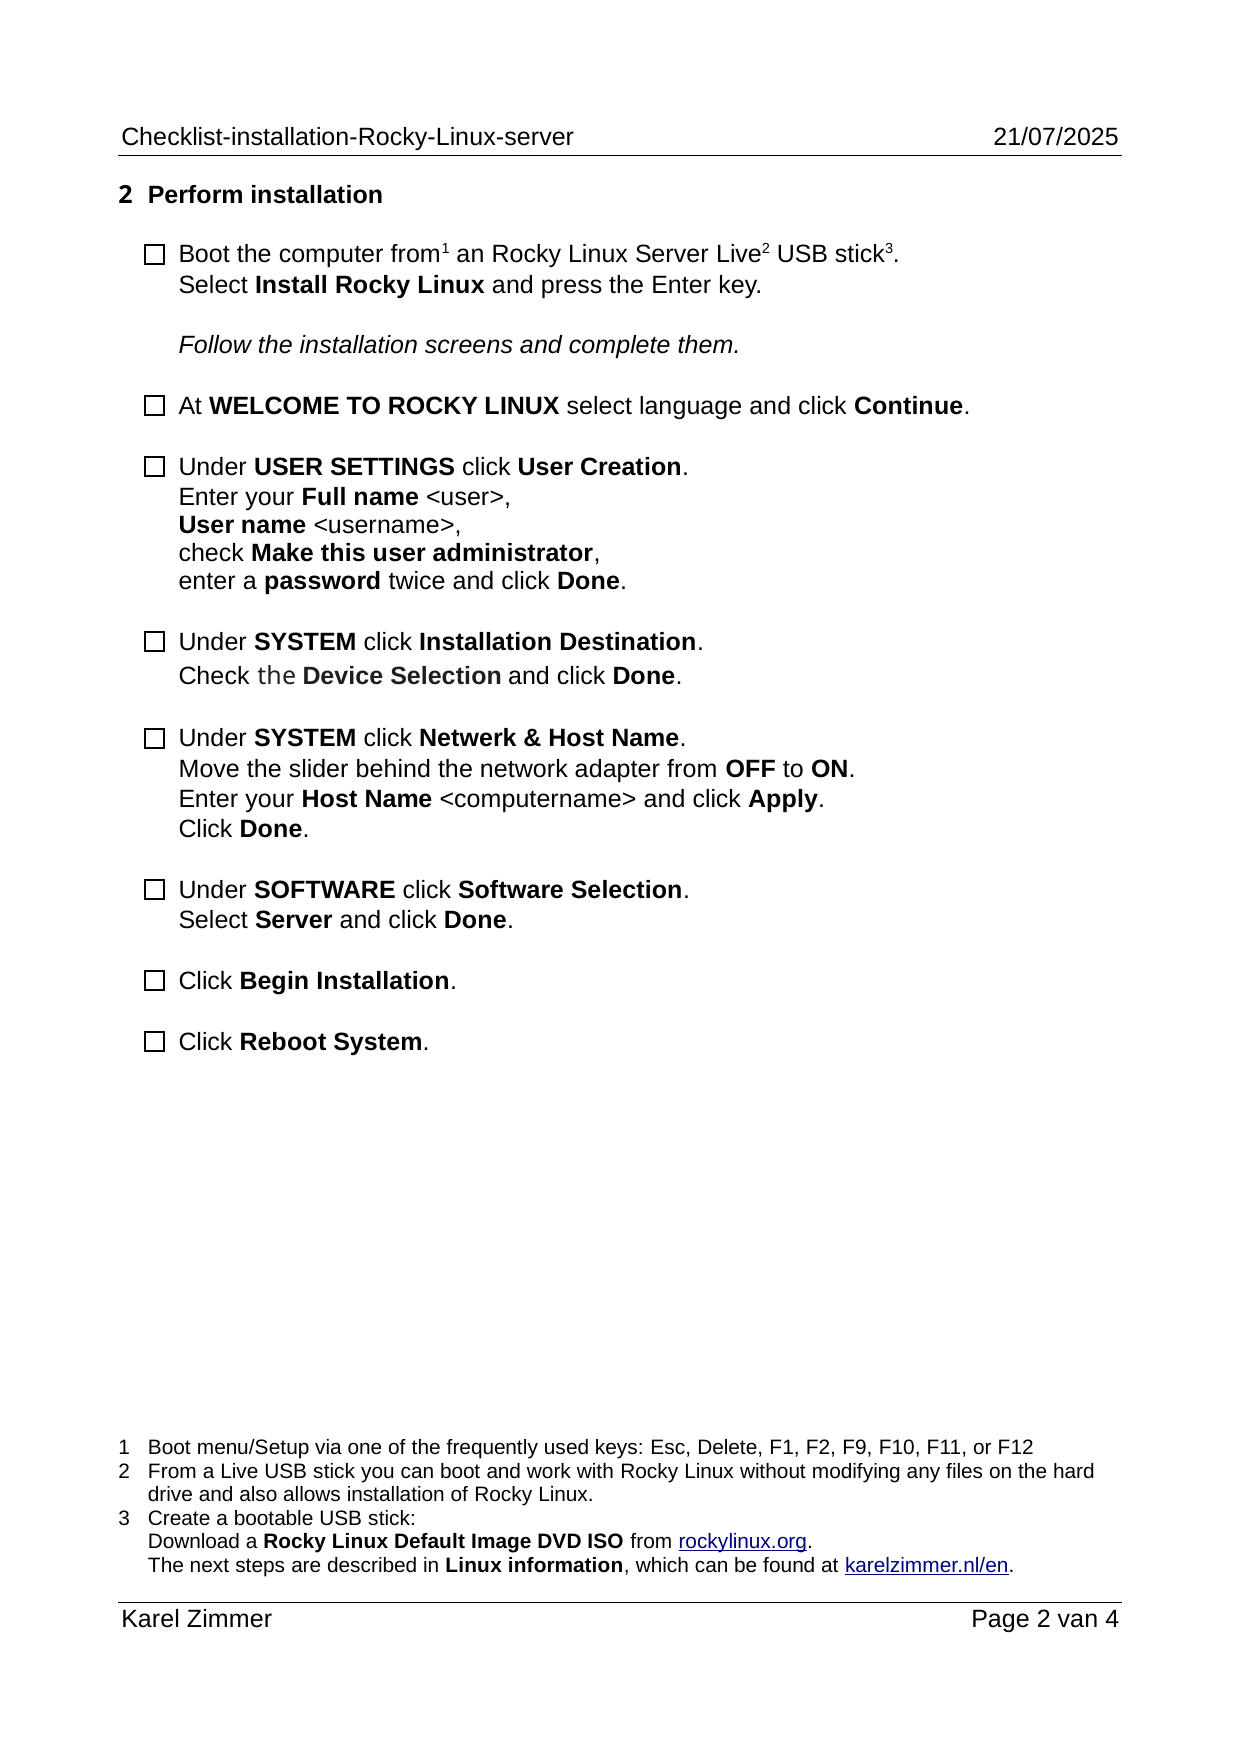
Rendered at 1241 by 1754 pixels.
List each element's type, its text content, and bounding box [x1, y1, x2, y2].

table_cell Under SYSTEM click Netwerk & Host Name. [177, 723, 1122, 753]
table_cell [118, 784, 142, 814]
table_cell [177, 996, 1122, 1026]
table_cell [142, 693, 177, 723]
table_cell [177, 693, 1122, 723]
table_cell [142, 300, 177, 330]
table_cell [142, 844, 177, 875]
table_header [118, 239, 142, 269]
table_cell [142, 421, 177, 451]
table_cell Move the slider behind the network adapter from OFF to ON. [177, 754, 1122, 784]
table_cell [177, 844, 1122, 875]
table_cell [142, 723, 177, 753]
table_cell [118, 269, 142, 300]
table_cell [177, 596, 1122, 626]
table_cell [118, 814, 142, 844]
table_cell [118, 596, 142, 626]
table_cell Click Begin Installation. [177, 966, 1122, 996]
list Perform installation [118, 177, 1122, 211]
table_cell [118, 966, 142, 996]
table_cell [142, 626, 177, 657]
table_cell [118, 300, 142, 330]
table_cell [142, 966, 177, 996]
table_cell Check the Device Selection and click Done. [177, 657, 1122, 693]
table_cell [142, 875, 177, 905]
table_cell [142, 935, 177, 966]
table_cell [118, 482, 142, 596]
table_cell [142, 482, 177, 596]
table_cell [142, 596, 177, 626]
table_cell [142, 360, 177, 391]
table_cell [118, 844, 142, 875]
table_cell [118, 723, 142, 753]
table_cell [118, 626, 142, 657]
table_cell [118, 657, 142, 693]
table_cell [118, 1026, 142, 1057]
table_cell [142, 905, 177, 935]
table_cell [177, 300, 1122, 330]
table_cell Under USER SETTINGS click User Creation. [177, 451, 1122, 482]
table_cell Click Reboot System. [177, 1026, 1122, 1057]
table_cell [118, 693, 142, 723]
table_cell Enter your Host Name <computername> and click Apply. [177, 784, 1122, 814]
table_cell [118, 391, 142, 421]
table_cell [142, 814, 177, 844]
table_cell [142, 754, 177, 784]
table_cell [142, 269, 177, 300]
table_cell [118, 421, 142, 451]
table_cell At WELCOME TO ROCKY LINUX select language and click Continue. [177, 391, 1122, 421]
table_cell [118, 360, 142, 391]
table_header Boot the computer from an Rocky Linux Server Live USB stick. [177, 239, 1122, 269]
table_cell [142, 451, 177, 482]
table_cell [118, 875, 142, 905]
table_cell Under SYSTEM click Installation Destination. [177, 626, 1122, 657]
table_cell Follow the installation screens and complete them. [177, 330, 1122, 360]
table_cell [118, 905, 142, 935]
table_cell [142, 996, 177, 1026]
table_cell [142, 784, 177, 814]
table_cell Under SOFTWARE click Software Selection. [177, 875, 1122, 905]
table_cell [177, 421, 1122, 451]
table_cell [142, 657, 177, 693]
table_cell [118, 996, 142, 1026]
table_cell Enter your Full name <user>, User name <username>, check Make this user administrator, enter a password twice and click Done. [177, 482, 1122, 596]
table_cell [142, 1026, 177, 1057]
table_cell [118, 935, 142, 966]
table_header [142, 239, 177, 269]
table_cell [177, 935, 1122, 966]
table_cell [118, 754, 142, 784]
table_cell [118, 330, 142, 360]
table_cell Click Done. [177, 814, 1122, 844]
table_cell Select Install Rocky Linux and press the Enter key. [177, 269, 1122, 300]
table_cell Select Server and click Done. [177, 905, 1122, 935]
table_cell [142, 330, 177, 360]
table_cell [118, 451, 142, 482]
table_cell [142, 391, 177, 421]
table_cell [177, 360, 1122, 391]
